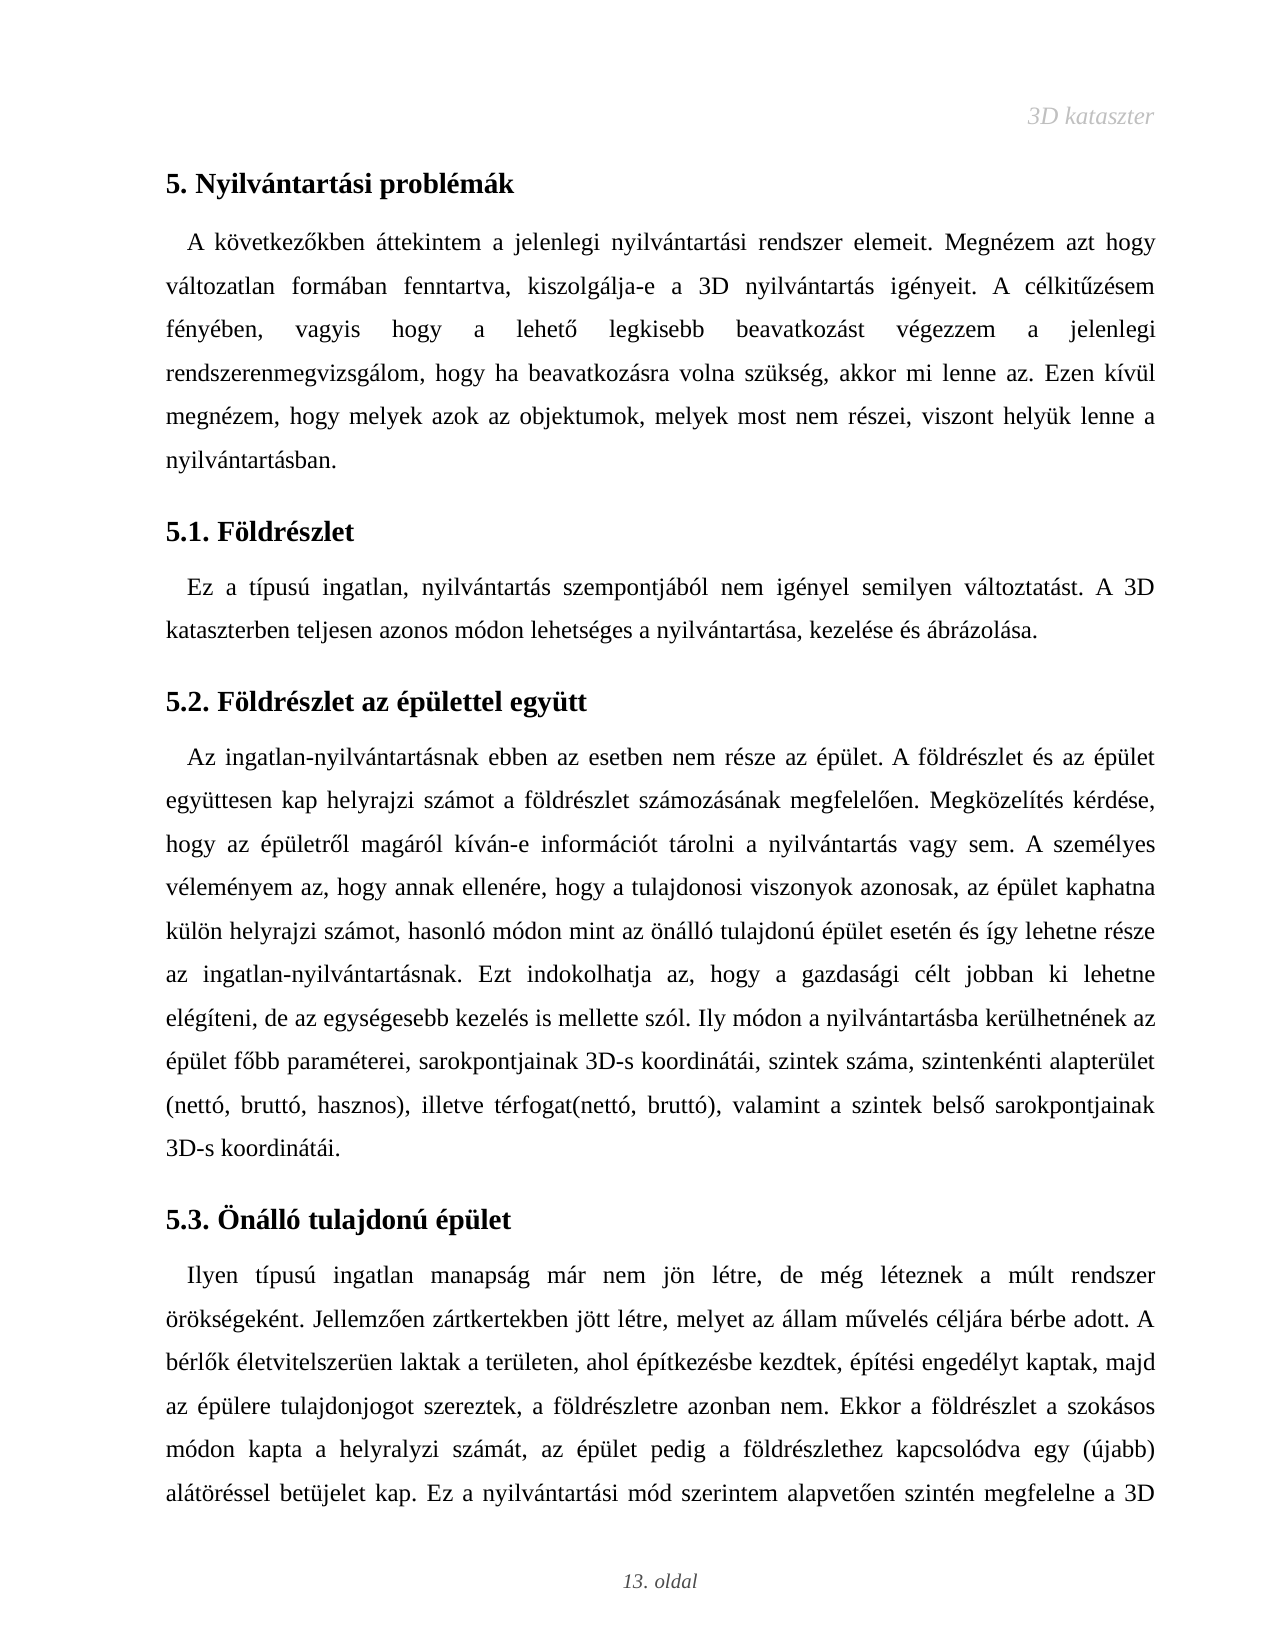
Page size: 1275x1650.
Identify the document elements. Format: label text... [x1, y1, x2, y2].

text Az ingatlan-nyilvántartásnak ebben az esetben nem része az épület. A földrészlet és az épület együttesen kap helyrajzi számot a földrészlet számozásának megfelelően. Megközelítés kérdése, hogy az épületről magáról kíván-e információt tárolni a nyilvántartás vagy sem. A személyes véleményem az, hogy annak ellenére, hogy a tulajdonosi viszonyok azonosak, az épület kaphatna külön helyrajzi számot, hasonló módon mint az önálló tulajdonú épület esetén és így lehetne része az ingatlan-nyilvántartásnak. Ezt indokolhatja az, hogy a gazdasági célt jobban ki lehetne elégíteni, de az egységesebb kezelés is mellette szól. Ily módon a nyilvántartásba kerülhetnének az épület főbb paraméterei, sarokpontjainak 3D-s koordinátái, szintek száma, szintenkénti alapterület (nettó, bruttó, hasznos), illetve térfogat(nettó, bruttó), valamint a szintek belső sarokpontjainak 3D-s koordinátái. [166, 741, 1156, 1162]
text A következőkben áttekintem a jelenlegi nyilvántartási rendszer elemeit. Megnézem azt hogy változatlan formában fenntartva, kiszolgálja-e a 3D nyilvántartás igényeit. A célkitűzésem fényében, vagyis hogy a lehető legkisebb beavatkozást végezzem a jelenlegi rendszerenmegvizsgálom, hogy ha beavatkozásra volna szükség, akkor mi lenne az. Ezen kívül megnézem, hogy melyek azok az objektumok, melyek most nem részei, viszont helyük lenne a nyilvántartásban. [166, 227, 1156, 474]
subtitle Földrészlet [166, 514, 1156, 547]
text Ilyen típusú ingatlan manapság már nem jön létre, de még léteznek a múlt rendszer örökségeként. Jellemzően zártkertekben jött létre, melyet az állam művelés céljára bérbe adott. A bérlők életvitelszerüen laktak a területen, ahol építkezésbe kezdtek, építési engedélyt kaptak, majd az épülere tulajdonjogot szereztek, a földrészletre azonban nem. Ekkor a földrészlet a szokásos módon kapta a helyralyzi számát, az épület pedig a földrészlethez kapcsolódva egy (újabb) alátöréssel betüjelet kap. Ez a nyilvántartási mód szerintem alapvetően szintén megfelelne a 3D [166, 1260, 1156, 1507]
subtitle Földrészlet az épülettel együtt [166, 684, 1156, 717]
text Ez a típusú ingatlan, nyilvántartás szempontjából nem igényel semilyen változtatást. A 3D kataszterben teljesen azonos módon lehetséges a nyilvántartása, kezelése és ábrázolása. [166, 571, 1156, 644]
subtitle Nyilvántartási problémák [166, 167, 1156, 200]
subtitle Önálló tulajdonú épület [166, 1202, 1156, 1236]
